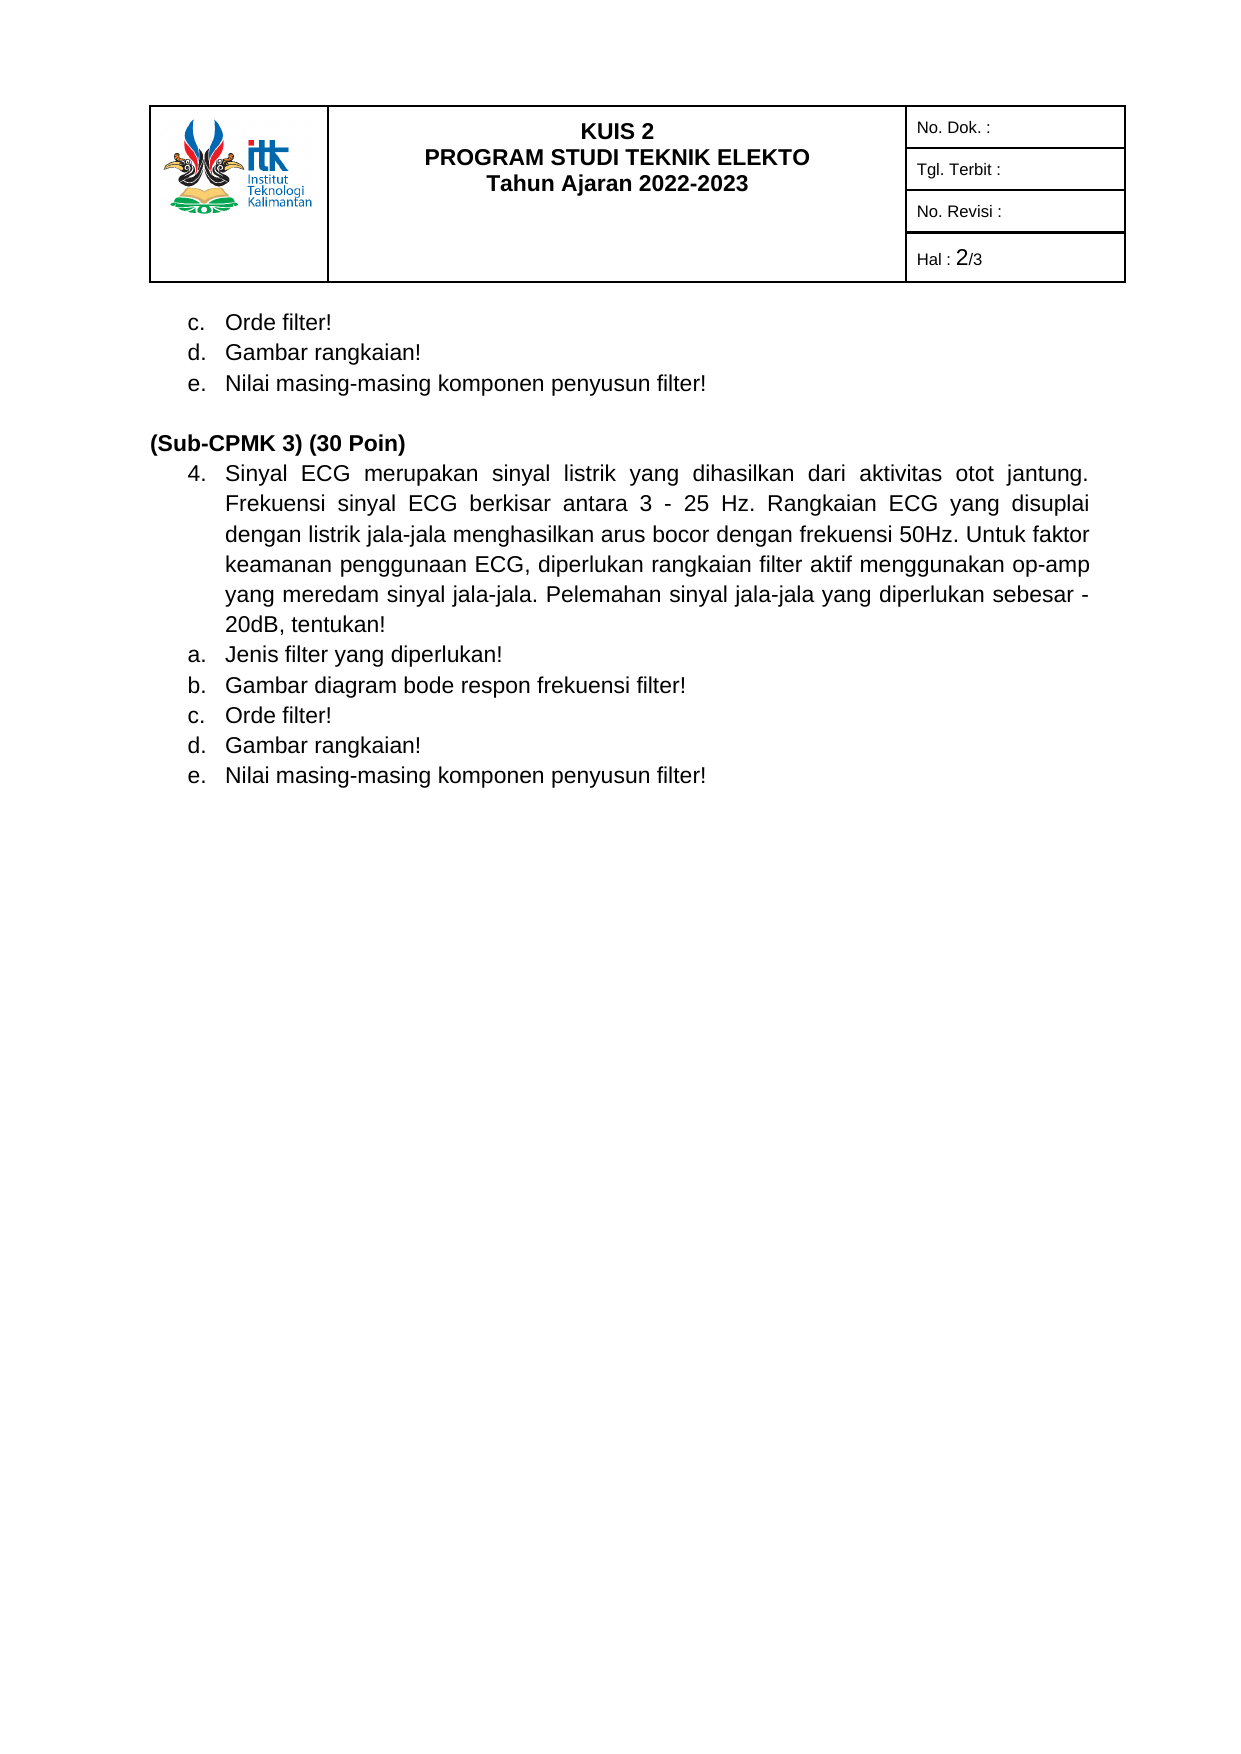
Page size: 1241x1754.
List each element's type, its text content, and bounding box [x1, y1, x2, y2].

list Gambar diagram bode respon frekuensi filter! [187, 672, 1090, 698]
list Orde filter! [187, 309, 1090, 336]
list Gambar rangkaian! [187, 339, 1090, 366]
list Nilai masing-masing komponen penyusun filter! [187, 369, 1090, 396]
list (Sub-CPMK 3) (30 Poin) [150, 430, 1090, 456]
list Sinyal ECG merupakan sinyal listrik yang dihasilkan dari aktivitas otot jantung. Frekuensi sinyal ECG berkisar antara 3 - 25 Hz. Rangkaian ECG yang disuplai dengan listrik jala-jala menghasilkan arus bocor dengan frekuensi 50Hz. Untuk faktor keamanan penggunaan ECG, diperlukan rangkaian filter aktif menggunakan op-amp yang meredam sinyal jala-jala. Pelemahan sinyal jala-jala yang diperlukan sebesar -20dB, tentukan! [187, 460, 1090, 638]
list Orde filter! [187, 702, 1090, 728]
list Jenis filter yang diperlukan! [187, 641, 1090, 668]
list Gambar rangkaian! [187, 732, 1090, 758]
picture [160, 117, 315, 217]
list Nilai masing-masing komponen penyusun filter! [187, 762, 1090, 789]
